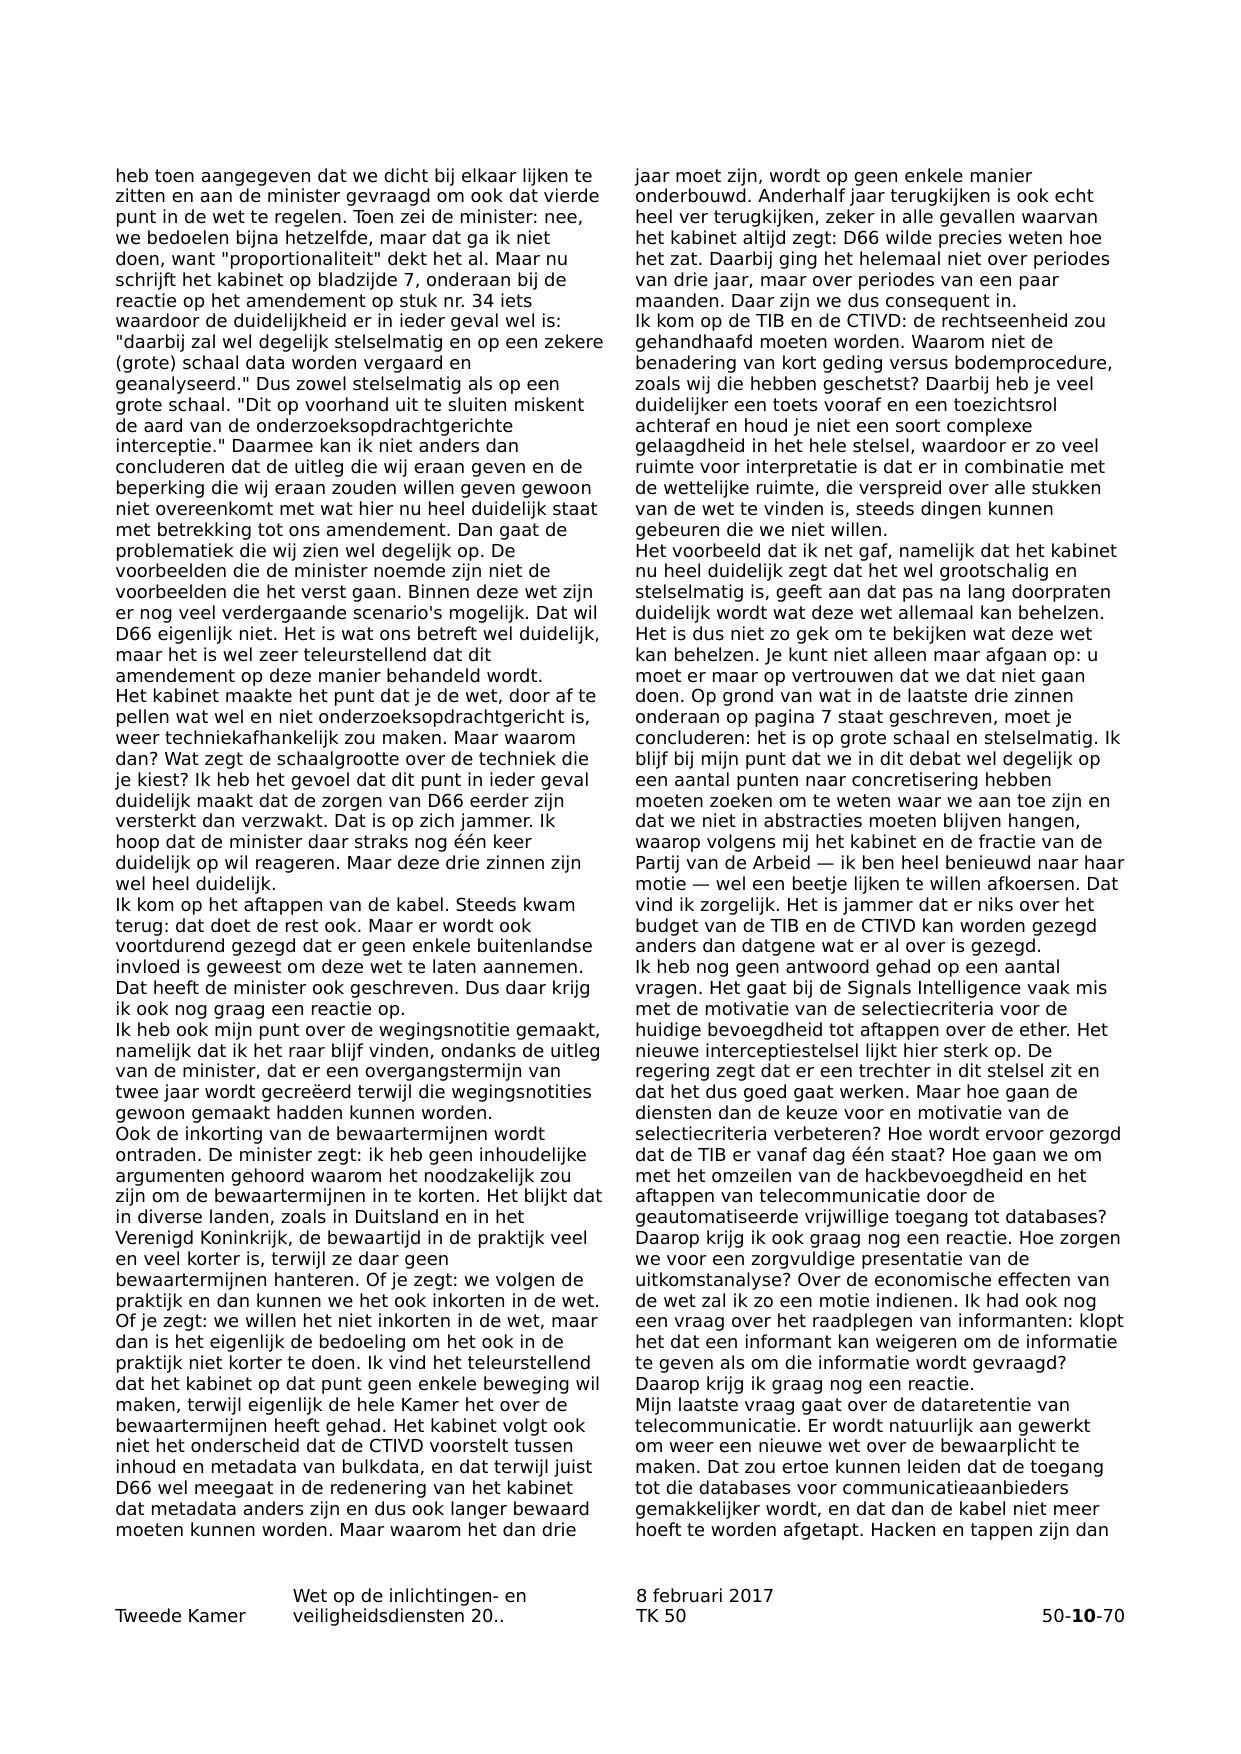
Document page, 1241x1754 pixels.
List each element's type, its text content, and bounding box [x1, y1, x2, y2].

text Ook de inkorting van de bewaartermijnen wordt ontraden. De minister zegt: ik heb geen inhoudelijke argumenten gehoord waarom het noodzakelijk zou zijn om de bewaartermijnen in te korten. Het blijkt dat in diverse landen, zoals in Duitsland en in het Verenigd Koninkrijk, de bewaartijd in de praktijk veel en veel korter is, terwijl ze daar geen bewaartermijnen hanteren. Of je zegt: we volgen de praktijk en dan kunnen we het ook inkorten in de wet. Of je zegt: we willen het niet inkorten in de wet, maar dan is het eigenlijk de bedoeling om het ook in de praktijk niet korter te doen. Ik vind het teleurstellend dat het kabinet op dat punt geen enkele beweging wil maken, terwijl eigenlijk de hele Kamer het over de bewaartermijnen heeft gehad. Het kabinet volgt ook niet het onderscheid dat de CTIVD voorstelt tussen inhoud en metadata van bulkdata, en dat terwijl juist D66 wel meegaat in de redenering van het kabinet dat metadata anders zijn en dus ook langer bewaard moeten kunnen worden. Maar waarom het dan drie [115, 1124, 605, 1540]
text Ik heb ook mijn punt over de wegingsnotitie gemaakt, namelijk dat ik het raar blijf vinden, ondanks de uitleg van de minister, dat er een overgangstermijn van twee jaar wordt gecreëerd terwijl die wegingsnotities gewoon gemaakt hadden kunnen worden. [115, 1019, 605, 1124]
text jaar moet zijn, wordt op geen enkele manier onderbouwd. Anderhalf jaar terugkijken is ook echt heel ver terugkijken, zeker in alle gevallen waarvan het kabinet altijd zegt: D66 wilde precies weten hoe het zat. Daarbij ging het helemaal niet over periodes van drie jaar, maar over periodes van een paar maanden. Daar zijn we dus consequent in. [635, 165, 1125, 311]
text heb toen aangegeven dat we dicht bij elkaar lijken te zitten en aan de minister gevraagd om ook dat vierde punt in de wet te regelen. Toen zei de minister: nee, we bedoelen bijna hetzelfde, maar dat ga ik niet doen, want "proportionaliteit" dekt het al. Maar nu schrijft het kabinet op bladzijde 7, onderaan bij de reactie op het amendement op stuk nr. 34 iets waardoor de duidelijkheid er in ieder geval wel is: "daarbij zal wel degelijk stelselmatig en op een zekere (grote) schaal data worden vergaard en geanalyseerd." Dus zowel stelselmatig als op een grote schaal. "Dit op voorhand uit te sluiten miskent de aard van de onderzoeksopdrachtgerichte interceptie." Daarmee kan ik niet anders dan concluderen dat de uitleg die wij eraan geven en de beperking die wij eraan zouden willen geven gewoon niet overeenkomt met wat hier nu heel duidelijk staat met betrekking tot ons amendement. Dan gaat de problematiek die wij zien wel degelijk op. De voorbeelden die de minister noemde zijn niet de voorbeelden die het verst gaan. Binnen deze wet zijn er nog veel verdergaande scenario's mogelijk. Dat wil D66 eigenlijk niet. Het is wat ons betreft wel duidelijk, maar het is wel zeer teleurstellend dat dit amendement op deze manier behandeld wordt. [115, 165, 605, 686]
text Ik kom op het aftappen van de kabel. Steeds kwam terug: dat doet de rest ook. Maar er wordt ook voortdurend gezegd dat er geen enkele buitenlandse invloed is geweest om deze wet te laten aannemen. Dat heeft de minister ook geschreven. Dus daar krijg ik ook nog graag een reactie op. [115, 894, 605, 1019]
text Ik kom op de TIB en de CTIVD: de rechtseenheid zou gehandhaafd moeten worden. Waarom niet de benadering van kort geding versus bodemprocedure, zoals wij die hebben geschetst? Daarbij heb je veel duidelijker een toets vooraf en een toezichtsrol achteraf en houd je niet een soort complexe gelaagdheid in het hele stelsel, waardoor er zo veel ruimte voor interpretatie is dat er in combinatie met de wettelijke ruimte, die verspreid over alle stukken van de wet te vinden is, steeds dingen kunnen gebeuren die we niet willen. [635, 311, 1125, 540]
text Het voorbeeld dat ik net gaf, namelijk dat het kabinet nu heel duidelijk zegt dat het wel grootschalig en stelselmatig is, geeft aan dat pas na lang doorpraten duidelijk wordt wat deze wet allemaal kan behelzen. Het is dus niet zo gek om te bekijken wat deze wet kan behelzen. Je kunt niet alleen maar afgaan op: u moet er maar op vertrouwen dat we dat niet gaan doen. Op grond van wat in de laatste drie zinnen onderaan op pagina 7 staat geschreven, moet je concluderen: het is op grote schaal en stelselmatig. Ik blijf bij mijn punt dat we in dit debat wel degelijk op een aantal punten naar concretisering hebben moeten zoeken om te weten waar we aan toe zijn en dat we niet in abstracties moeten blijven hangen, waarop volgens mij het kabinet en de fractie van de Partij van de Arbeid — ik ben heel benieuwd naar haar motie — wel een beetje lijken te willen afkoersen. Dat vind ik zorgelijk. Het is jammer dat er niks over het budget van de TIB en de CTIVD kan worden gezegd anders dan datgene wat er al over is gezegd. [635, 540, 1125, 957]
text Ik heb nog geen antwoord gehad op een aantal vragen. Het gaat bij de Signals Intelligence vaak mis met de motivatie van de selectiecriteria voor de huidige bevoegdheid tot aftappen over de ether. Het nieuwe interceptiestelsel lijkt hier sterk op. De regering zegt dat er een trechter in dit stelsel zit en dat het dus goed gaat werken. Maar hoe gaan de diensten dan de keuze voor en motivatie van de selectiecriteria verbeteren? Hoe wordt ervoor gezorgd dat de TIB er vanaf dag één staat? Hoe gaan we om met het omzeilen van de hackbevoegdheid en het aftappen van telecommunicatie door de geautomatiseerde vrijwillige toegang tot databases? Daarop krijg ik ook graag nog een reactie. Hoe zorgen we voor een zorgvuldige presentatie van de uitkomstanalyse? Over de economische effecten van de wet zal ik zo een motie indienen. Ik had ook nog een vraag over het raadplegen van informanten: klopt het dat een informant kan weigeren om de informatie te geven als om die informatie wordt gevraagd? Daarop krijg ik graag nog een reactie. [635, 957, 1125, 1394]
text Mijn laatste vraag gaat over de dataretentie van telecommunicatie. Er wordt natuurlijk aan gewerkt om weer een nieuwe wet over de bewaarplicht te maken. Dat zou ertoe kunnen leiden dat de toegang tot die databases voor communicatieaanbieders gemakkelijker wordt, en dat dan de kabel niet meer hoeft te worden afgetapt. Hacken en tappen zijn dan [635, 1394, 1125, 1540]
text Het kabinet maakte het punt dat je de wet, door af te pellen wat wel en niet onderzoeksopdrachtgericht is, weer techniekafhankelijk zou maken. Maar waarom dan? Wat zegt de schaalgrootte over de techniek die je kiest? Ik heb het gevoel dat dit punt in ieder geval duidelijk maakt dat de zorgen van D66 eerder zijn versterkt dan verzwakt. Dat is op zich jammer. Ik hoop dat de minister daar straks nog één keer duidelijk op wil reageren. Maar deze drie zinnen zijn wel heel duidelijk. [115, 686, 605, 894]
